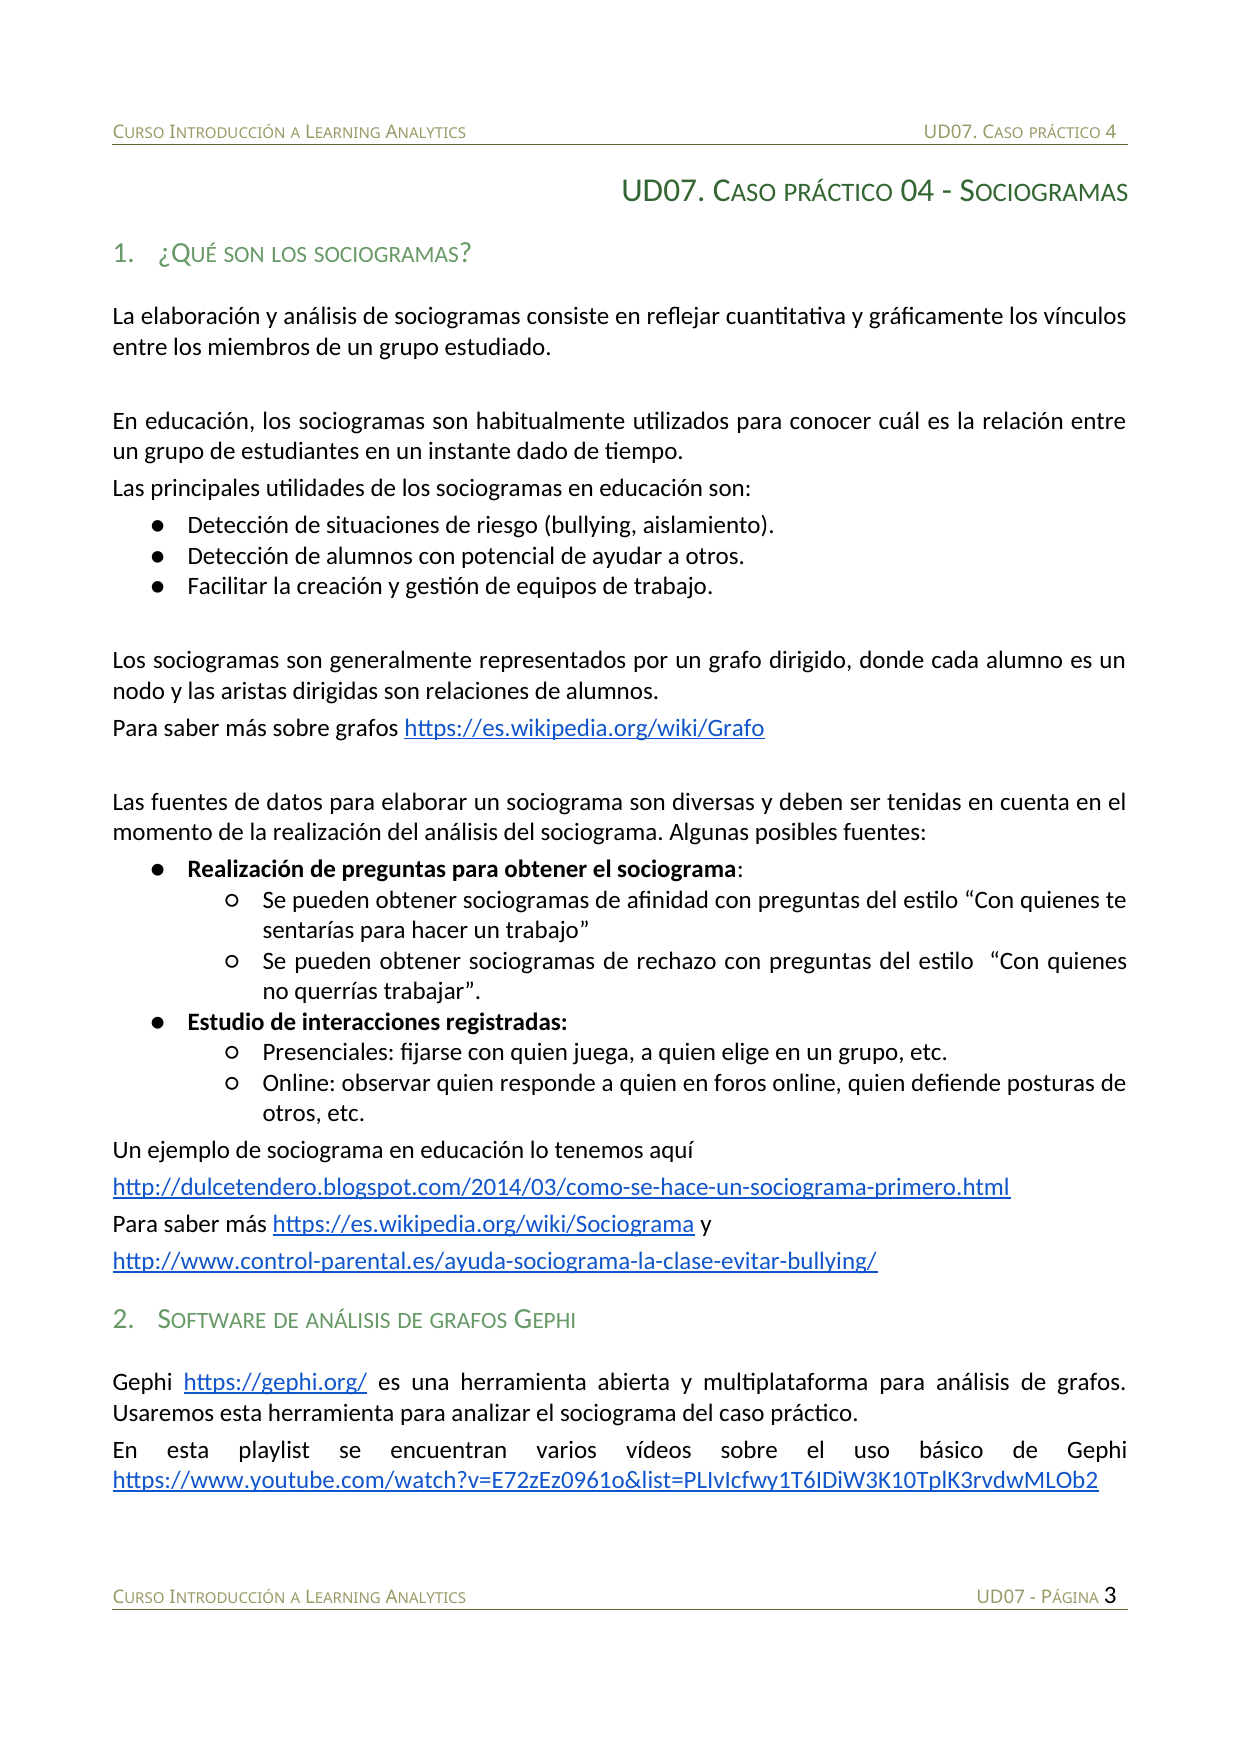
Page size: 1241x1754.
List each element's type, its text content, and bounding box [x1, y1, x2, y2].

text http://www.control-parental.es/ayuda-sociograma-la-clase-evitar-bullying/ [112, 1245, 1128, 1276]
text Gephi https://gephi.org/ es una herramienta abierta y multiplataforma para análisis de grafos. Usaremos esta herramienta para analizar el sociograma del caso práctico. [112, 1366, 1128, 1427]
subtitle ¿Qué son los sociogramas? [112, 234, 1128, 270]
text En esta playlist se encuentran varios vídeos sobre el uso básico de Gephi https://www.youtube.com/watch?v=E72zEz0961o&list=PLIvIcfwy1T6IDiW3K10TplK3rvdwMLOb2 [112, 1434, 1128, 1495]
list Detección de alumnos con potencial de ayudar a otros. [150, 540, 1128, 570]
text En educación, los sociogramas son habitualmente utilizados para conocer cuál es la relación entre un grupo de estudiantes en un instante dado de tiempo. [112, 405, 1128, 466]
list Se pueden obtener sociogramas de rechazo con preguntas del estilo “Con quienes no querrías trabajar”. [225, 945, 1128, 1006]
text Para saber más sobre grafos https://es.wikipedia.org/wiki/Grafo [112, 712, 1128, 742]
list Detección de situaciones de riesgo (bullying, aislamiento). [150, 509, 1128, 540]
text Los sociogramas son generalmente representados por un grafo dirigido, donde cada alumno es un nodo y las aristas dirigidas son relaciones de alumnos. [112, 644, 1128, 705]
text La elaboración y análisis de sociogramas consiste en reflejar cuantitativa y gráficamente los vínculos entre los miembros de un grupo estudiado. [112, 300, 1128, 361]
list Online: observar quien responde a quien en foros online, quien defiende posturas de otros, etc. [225, 1067, 1128, 1128]
list Presenciales: fijarse con quien juega, a quien elige en un grupo, etc. [225, 1036, 1128, 1067]
list Realización de preguntas para obtener el sociograma: [150, 853, 1128, 884]
text Un ejemplo de sociograma en educación lo tenemos aquí [112, 1134, 1128, 1165]
subtitle Software de análisis de grafos Gephi [112, 1301, 1128, 1336]
text http://dulcetendero.blogspot.com/2014/03/como-se-hace-un-sociograma-primero.html [112, 1171, 1128, 1202]
text Para saber más https://es.wikipedia.org/wiki/Sociograma y [112, 1208, 1128, 1239]
text Las fuentes de datos para elaborar un sociograma son diversas y deben ser tenidas en cuenta en el momento de la realización del análisis del sociograma. Algunas posibles fuentes: [112, 786, 1128, 847]
text UD07. Caso práctico 04 - Sociogramas [112, 169, 1128, 210]
text Las principales utilidades de los sociogramas en educación son: [112, 472, 1128, 503]
list Se pueden obtener sociogramas de afinidad con preguntas del estilo “Con quienes te sentarías para hacer un trabajo” [225, 884, 1128, 945]
list Estudio de interacciones registradas: [150, 1006, 1128, 1036]
list Facilitar la creación y gestión de equipos de trabajo. [150, 570, 1128, 601]
